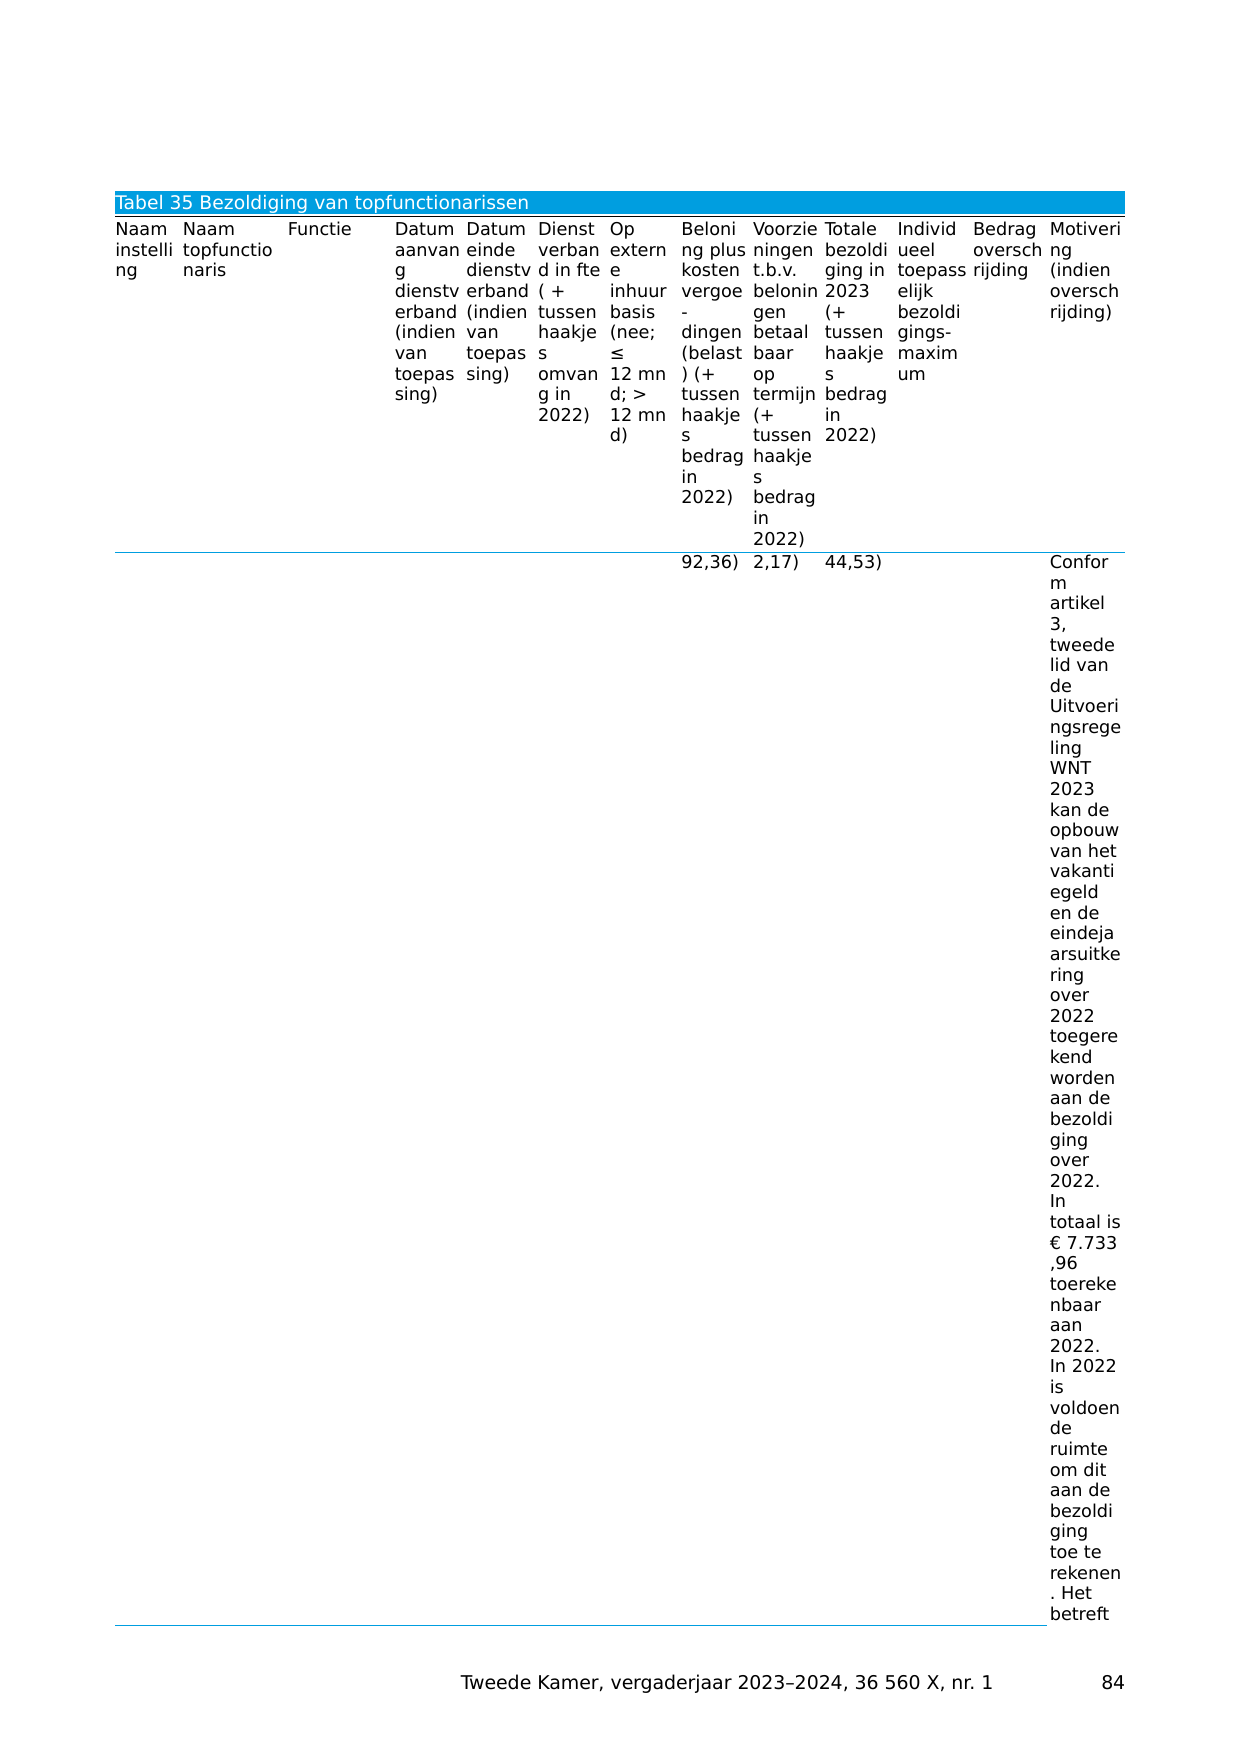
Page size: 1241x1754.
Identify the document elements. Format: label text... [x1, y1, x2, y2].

table_cell [535, 553, 607, 1624]
table_cell [180, 553, 285, 1624]
table_cell Totale bezoldiging in 2023 (+ tussen haakjes bedrag in 2022) [822, 217, 894, 552]
table_cell 92,36) [678, 553, 750, 1624]
table_cell Datum aanvang dienstverband (indien van toepassing) [392, 217, 463, 552]
table_cell Motivering (indien overschrijding) [1047, 217, 1125, 552]
table_cell Datum einde dienstverband (indien van toepassing) [463, 217, 535, 552]
table_cell Beloning plus kostenvergoe-dingen (belast) (+ tussen haakjes bedrag in 2022) [678, 217, 750, 552]
table_cell Bedrag overschrijding [970, 217, 1047, 552]
table_cell [285, 553, 392, 1624]
table_cell Functie [285, 217, 392, 552]
table_cell Naam topfunctionaris [180, 217, 285, 552]
table_cell [115, 553, 180, 1624]
table_cell [894, 553, 970, 1624]
table_cell 2,17) [750, 553, 822, 1624]
table_cell Dienstverband in fte ( + tussen haakjes omvang in 2022) [535, 217, 607, 552]
table_cell Op externe inhuurbasis (nee; ≤ 12 mnd; > 12 mnd) [607, 217, 678, 552]
table_cell [463, 553, 535, 1624]
table_cell [607, 553, 678, 1624]
table_cell [392, 553, 463, 1624]
table_cell Naam instelling [115, 217, 180, 552]
table_cell [970, 553, 1047, 1624]
table_cell Conform artikel 3, tweede lid van de Uitvoeringsregeling WNT 2023 kan de opbouw van het vakantiegeld en de eindejaarsuitkering over 2022 toegerekend worden aan de bezoldiging over 2022. In totaal is € 7.733,96 toerekenbaar aan 2022. In 2022 is voldoende ruimte om dit aan de bezoldiging toe te rekenen. Het betreft [1047, 553, 1125, 1624]
table_cell 44,53) [822, 553, 894, 1624]
table_cell Voorzieningen t.b.v. beloningen betaalbaar op termijn (+ tussen haakjes bedrag in 2022) [750, 217, 822, 552]
table_cell Individueel toepasselijk bezoldigings-maximum [894, 217, 970, 552]
